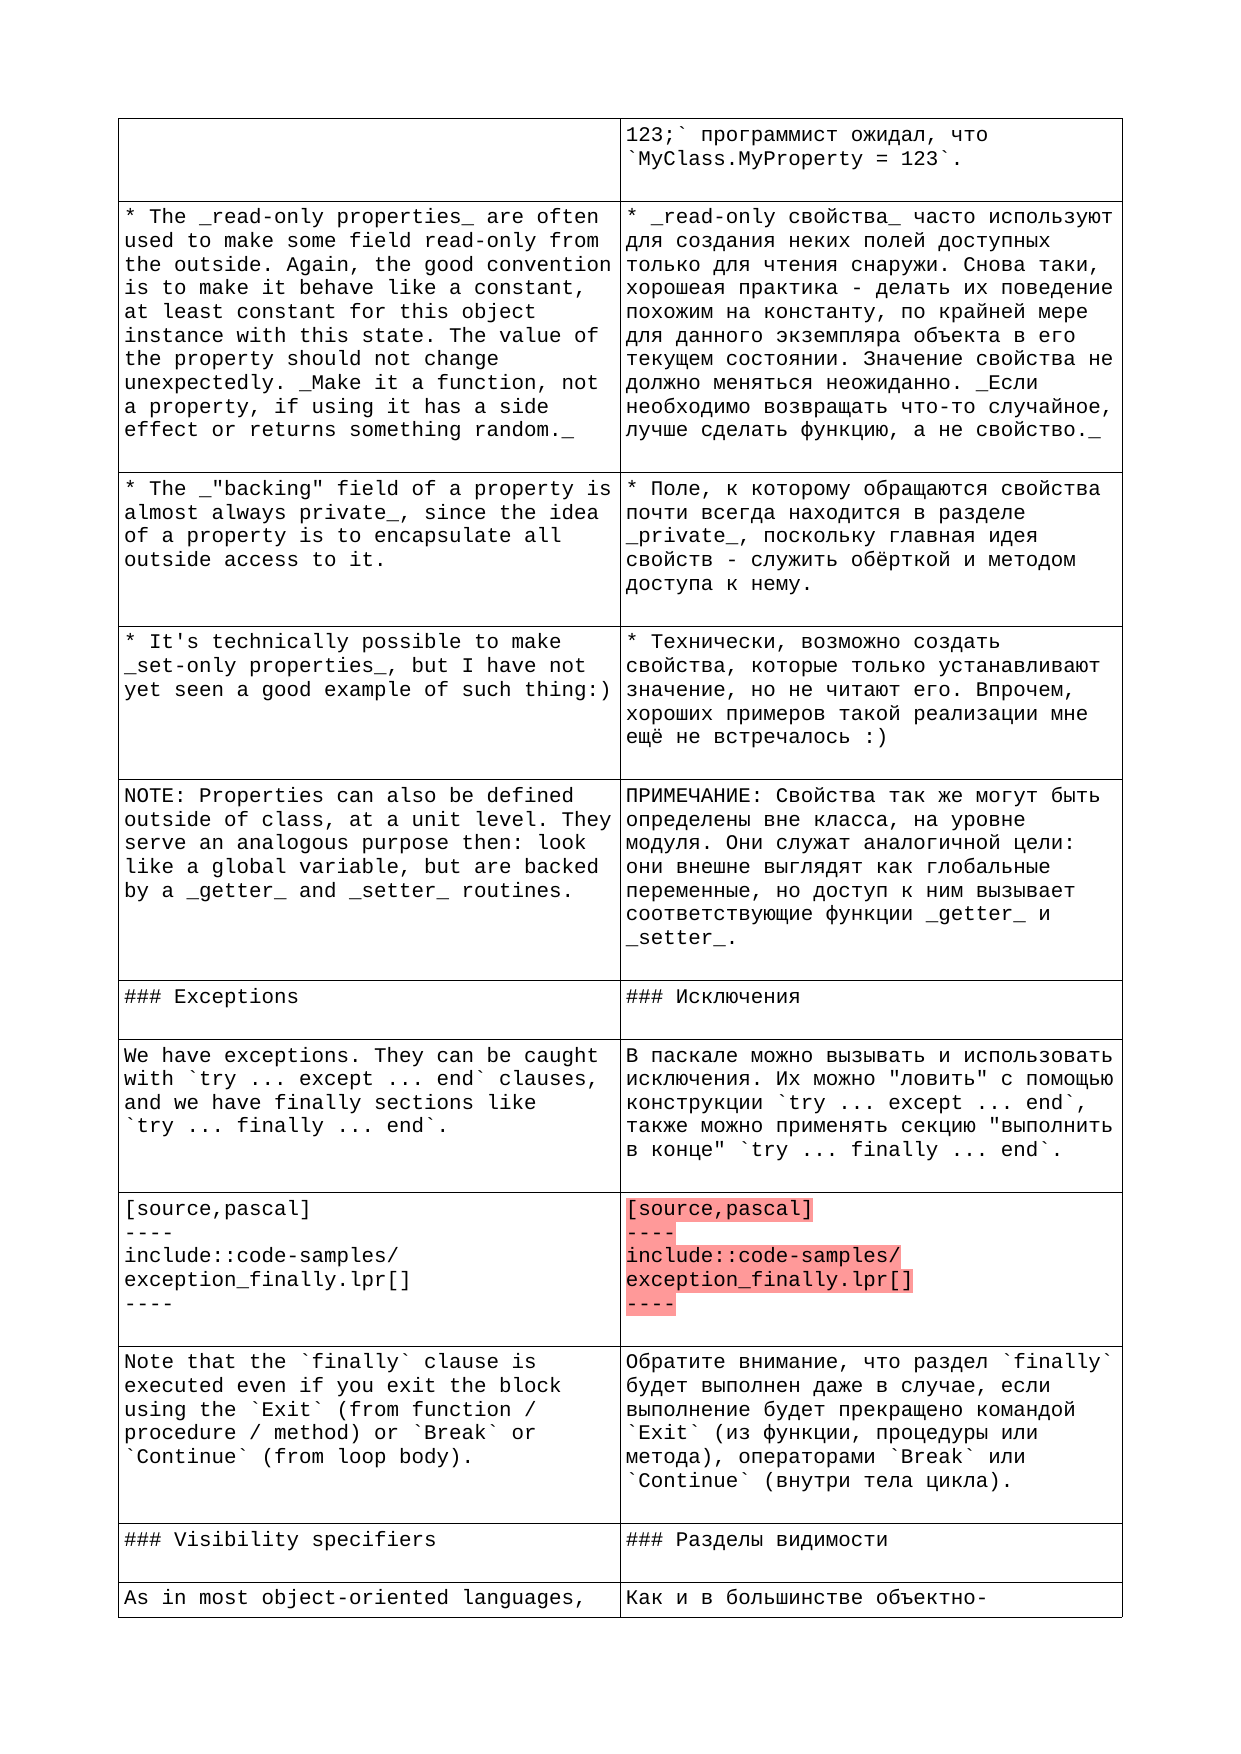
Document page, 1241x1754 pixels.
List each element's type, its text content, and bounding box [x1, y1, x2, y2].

table_cell As in most object-oriented languages, [119, 1583, 620, 1617]
table_cell * It's technically possible to make _set-only properties_, but I have not yet seen a good example of such thing:) [119, 627, 620, 779]
table_cell * The _"backing" field of a property is almost always private_, since the idea of a property is to encapsulate all outside access to it. [119, 473, 620, 626]
table_cell ПРИМЕЧАНИЕ: Свойства так же могут быть определены вне класса, на уровне модуля. Они служат аналогичной цели: они внешне выглядят как глобальные переменные, но доступ к ним вызывает соответствующие функции _getter_ и _setter_. [621, 780, 1122, 980]
table_cell ### Разделы видимости [621, 1524, 1122, 1582]
table_cell 123;` программист ожидал, что `MyClass.MyProperty = 123`. [621, 119, 1122, 201]
table_cell * Технически, возможно создать свойства, которые только устанавливают значение, но не читают его. Впрочем, хороших примеров такой реализации мне ещё не встречалось :) [621, 627, 1122, 779]
table_cell ### Исключения [621, 981, 1122, 1039]
table_cell [119, 119, 620, 201]
table_cell ### Visibility specifiers [119, 1524, 620, 1582]
table_cell NOTE: Properties can also be defined outside of class, at a unit level. They serve an analogous purpose then: look like a global variable, but are backed by a _getter_ and _setter_ routines. [119, 780, 620, 980]
table_cell * The _read-only properties_ are often used to make some field read-only from the outside. Again, the good convention is to make it behave like a constant, at least constant for this object instance with this state. The value of the property should not change unexpectedly. _Make it a function, not a property, if using it has a side effect or returns something random._ [119, 202, 620, 472]
table_cell * Поле, к которому обращаются свойства почти всегда находится в разделе _private_, поскольку главная идея свойств - служить обёрткой и методом доступа к нему. [621, 473, 1122, 626]
table_cell We have exceptions. They can be caught with `try ... except ... end` clauses, and we have finally sections like `try ... finally ... end`. [119, 1040, 620, 1192]
table_cell Обратите внимание, что раздел `finally` будет выполнен даже в случае, если выполнение будет прекращено командой `Exit` (из функции, процедуры или метода), операторами `Break` или `Continue` (внутри тела цикла). [621, 1347, 1122, 1523]
table_cell [source,pascal] ---- include::code-samples/exception_finally.lpr[] ---- [621, 1193, 1122, 1346]
table_cell ### Exceptions [119, 981, 620, 1039]
table_cell В паскале можно вызывать и использовать исключения. Их можно "ловить" с помощью конструкции `try ... except ... end`, также можно применять секцию "выполнить в конце" `try ... finally ... end`. [621, 1040, 1122, 1192]
table_cell * _read-only свойства_ часто используют для создания неких полей доступных только для чтения снаружи. Снова таки, хорошеая практика - делать их поведение похожим на константу, по крайней мере для данного экземпляра объекта в его текущем состоянии. Значение свойства не должно меняться неожиданно. _Если необходимо возвращать что-то случайное, лучше сделать функцию, а не свойство._ [621, 202, 1122, 472]
table_cell Note that the `finally` clause is executed even if you exit the block using the `Exit` (from function / procedure / method) or `Break` or `Continue` (from loop body). [119, 1347, 620, 1523]
table_cell [source,pascal] ---- include::code-samples/exception_finally.lpr[] ---- [119, 1193, 620, 1346]
table_cell Как и в большинстве объектно- [621, 1583, 1122, 1617]
